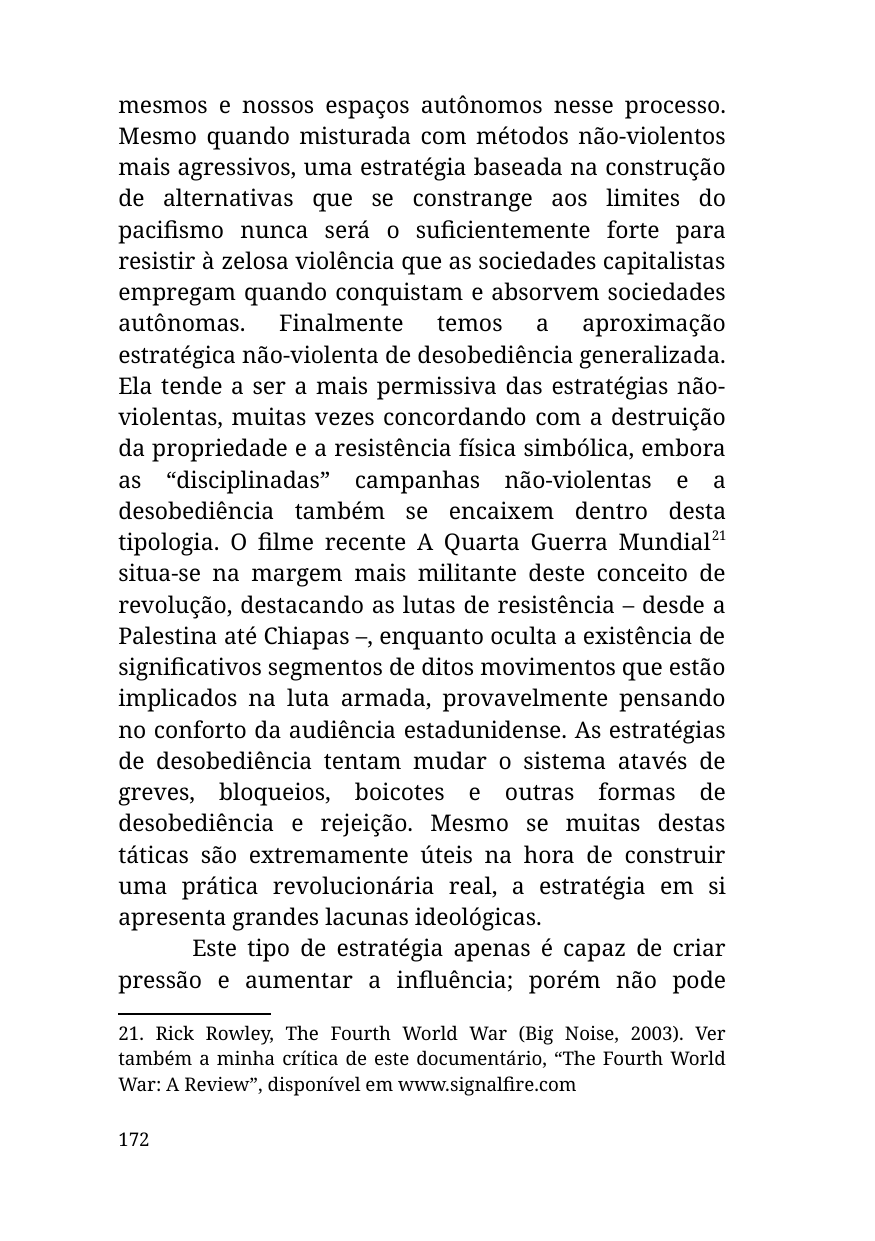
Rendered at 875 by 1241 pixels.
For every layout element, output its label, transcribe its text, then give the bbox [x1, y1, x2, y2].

text Este tipo de estratégia apenas é capaz de criar pressão e aumentar a influência; porém não pode [118, 932, 726, 995]
text mesmos e nossos espaços autônomos nesse processo. Mesmo quando misturada com métodos não-violentos mais agressivos, uma estratégia baseada na construção de alternativas que se constrange aos limites do pacifismo nunca será o suficientemente forte para resistir à zelosa violência que as sociedades capitalistas empregam quando conquistam e absorvem sociedades autônomas. Finalmente temos a aproximação estratégica não-violenta de desobediência generalizada. Ela tende a ser a mais permissiva das estratégias não-violentas, muitas vezes concordando com a destruição da propriedade e a resistência física simbólica, embora as “disciplinadas” campanhas não-violentas e a desobediência também se encaixem dentro desta tipologia. O filme recente A Quarta Guerra Mundial situa-se na margem mais militante deste conceito de revolução, destacando as lutas de resistência – desde a Palestina até Chiapas –, enquanto oculta a existência de significativos segmentos de ditos movimentos que estão implicados na luta armada, provavelmente pensando no conforto da audiência estadunidense. As estratégias de desobediência tentam mudar o sistema atavés de greves, bloqueios, boicotes e outras formas de desobediência e rejeição. Mesmo se muitas destas táticas são extremamente úteis na hora de construir uma prática revolucionária real, a estratégia em si apresenta grandes lacunas ideológicas. [118, 88, 726, 932]
text . Rick Rowley, The Fourth World War (Big Noise, 2003). Ver também a minha crítica de este documentário, “The Fourth World War: A Review”, disponível em www.signalfire.com [118, 1020, 726, 1097]
